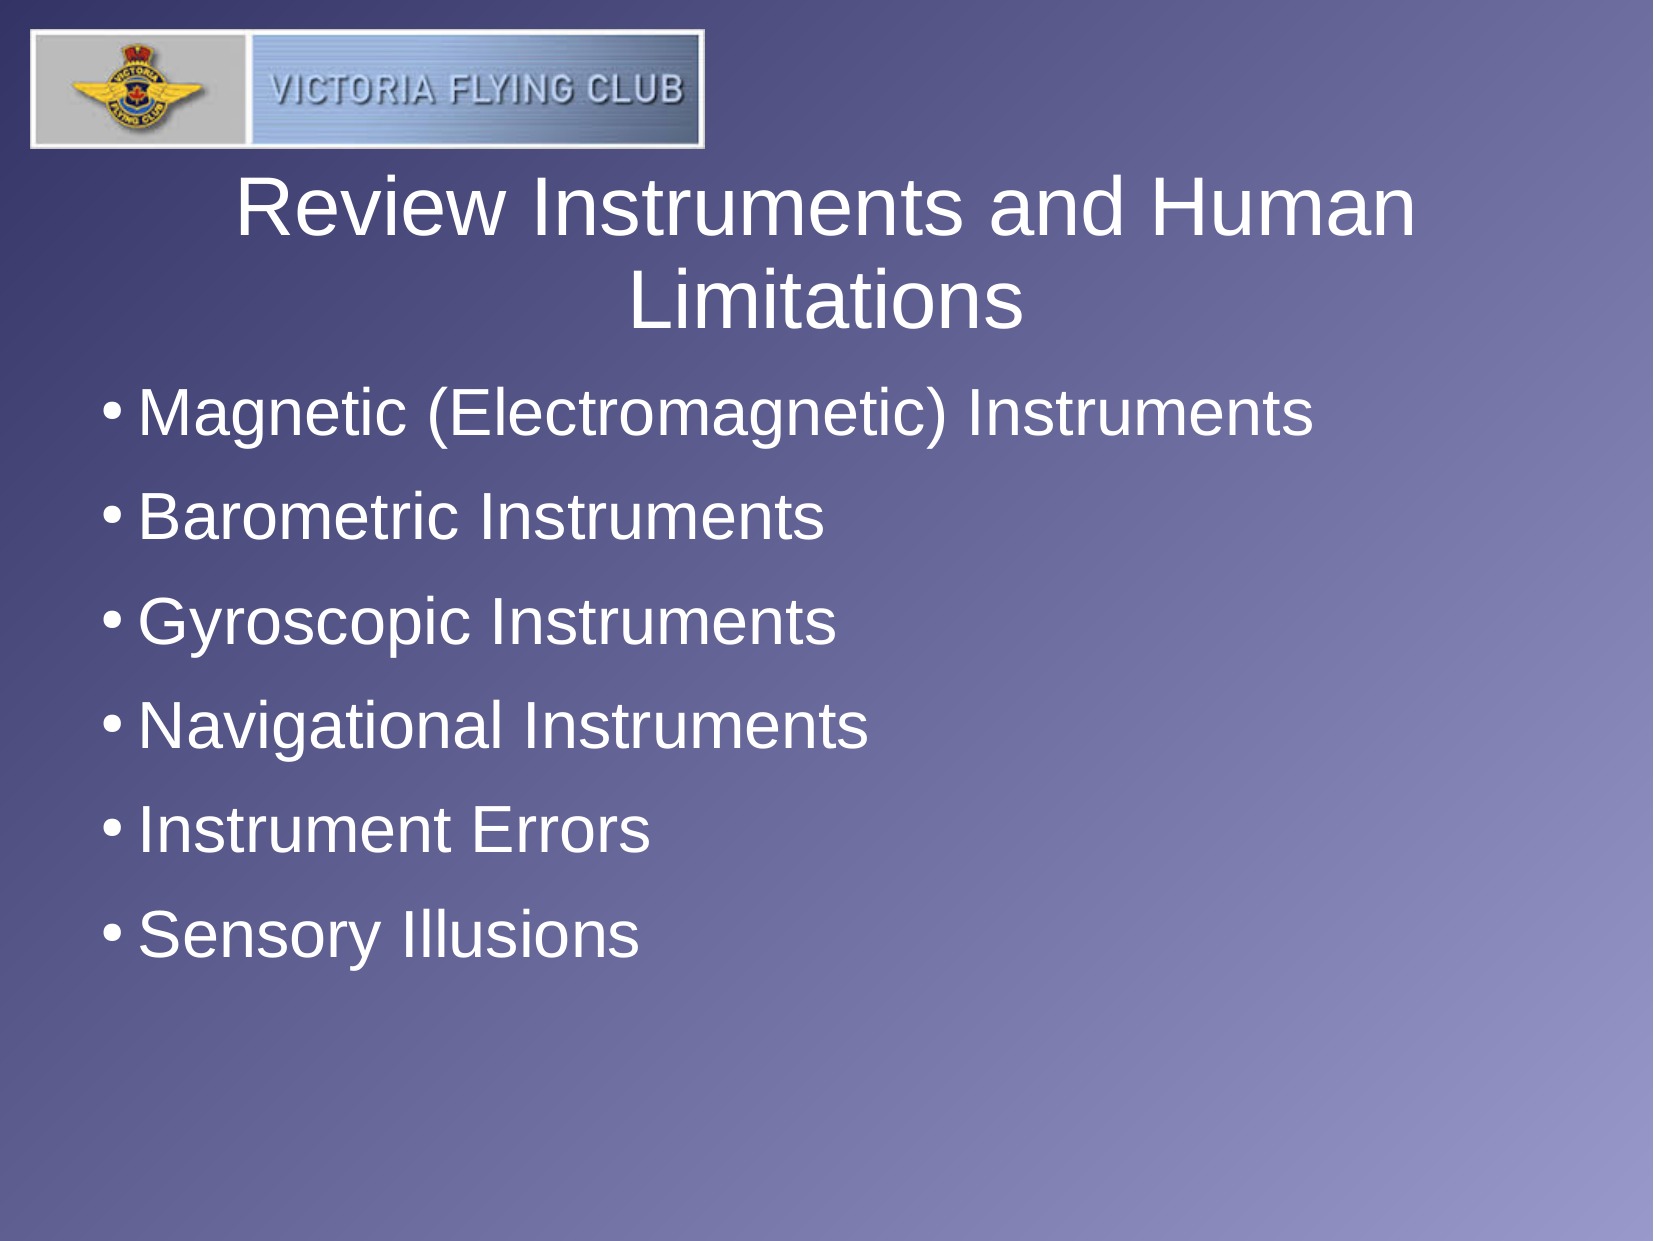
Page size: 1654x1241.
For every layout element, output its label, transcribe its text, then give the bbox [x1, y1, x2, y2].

picture [30, 29, 705, 149]
title Review Instruments and Human Limitations [82, 150, 1571, 358]
list Magnetic (Electromagnetic) Instruments Barometric Instruments Gyroscopic Instruments Navigational Instruments Instrument Errors Sensory Illusions [82, 375, 1571, 1201]
